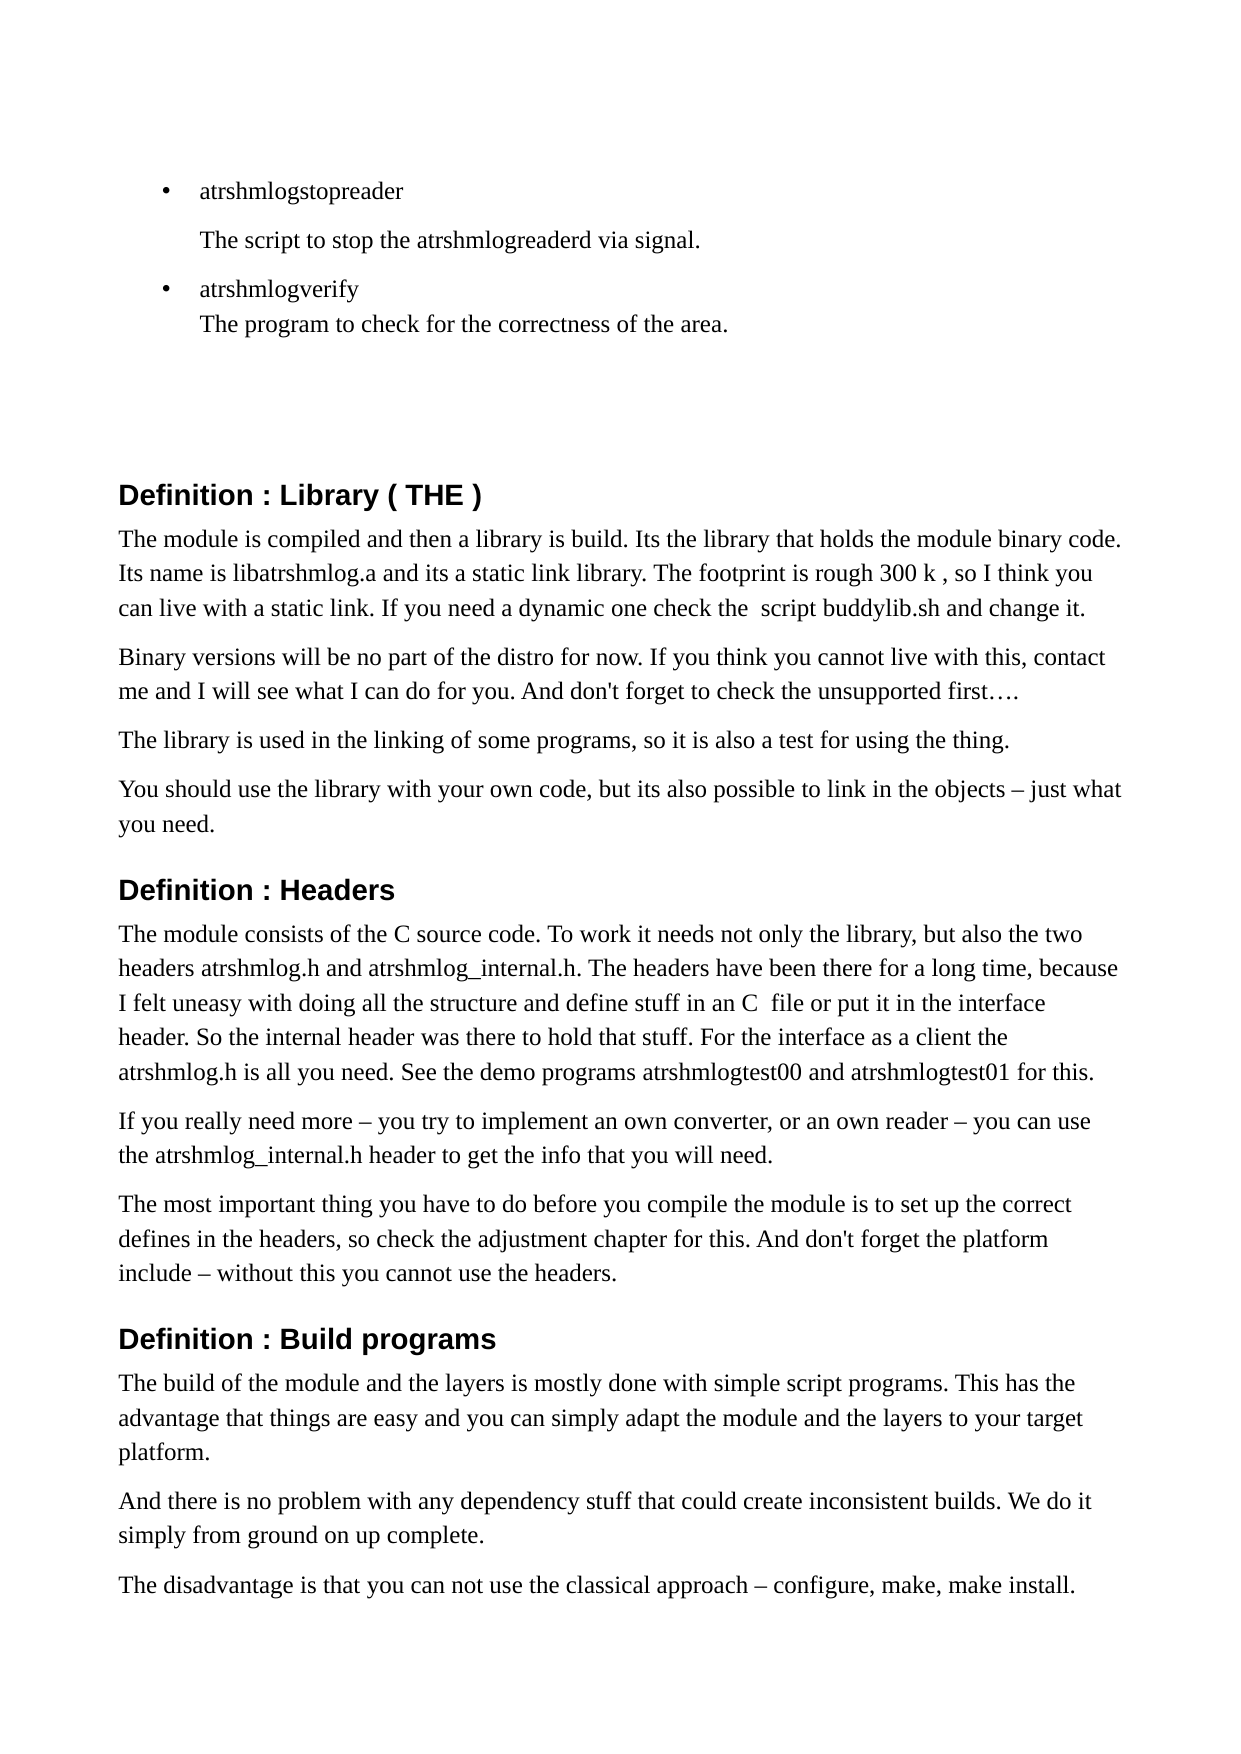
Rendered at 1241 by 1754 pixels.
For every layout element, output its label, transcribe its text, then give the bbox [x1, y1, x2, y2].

text If you really need more – you try to implement an own converter, or an own reader – you can use the atrshmlog_internal.h header to get the info that you will need. [118, 1106, 1122, 1169]
text The module is compiled and then a library is build. Its the library that holds the module binary code. Its name is libatrshmlog.a and its a static link library. The footprint is rough 300 k , so I think you can live with a static link. If you need a dynamic one check the script buddylib.sh and change it. [118, 524, 1122, 621]
subtitle Definition : Headers [118, 872, 1122, 906]
text The disadvantage is that you can not use the classical approach – configure, make, make install. [118, 1570, 1122, 1598]
text The most important thing you have to do before you compile the module is to set up the correct defines in the headers, so check the adjustment chapter for this. And don't forget the platform include – without this you cannot use the headers. [118, 1189, 1122, 1287]
subtitle Definition : Build programs [118, 1322, 1122, 1356]
text You should use the library with your own code, but its also possible to link in the objects – just what you need. [118, 774, 1122, 838]
text Binary versions will be no part of the distro for now. If you think you cannot live with this, contact me and I will see what I can do for you. And don't forget to check the unsupported first…. [118, 642, 1122, 705]
text The library is used in the linking of some programs, so it is also a test for using the thing. [118, 725, 1122, 754]
text And there is no problem with any dependency stuff that could create inconsistent builds. We do it simply from ground on up complete. [118, 1486, 1122, 1549]
text The module consists of the C source code. To work it needs not only the library, but also the two headers atrshmlog.h and atrshmlog_internal.h. The headers have been there for a long time, because I felt uneasy with doing all the structure and define stuff in an C file or put it in the interface header. So the internal header was there to hold that stuff. For the interface as a client the atrshmlog.h is all you need. See the demo programs atrshmlogtest00 and atrshmlogtest01 for this. [118, 919, 1122, 1085]
list atrshmlogstopreader [162, 176, 1122, 205]
list atrshmlogverify The program to check for the correctness of the area. [162, 274, 1122, 338]
list The script to stop the atrshmlogreaderd via signal. [162, 225, 1122, 254]
subtitle Definition : Library ( THE ) [118, 477, 1122, 511]
text The build of the module and the layers is mostly done with simple script programs. This has the advantage that things are easy and you can simply adapt the module and the layers to your target platform. [118, 1368, 1122, 1466]
